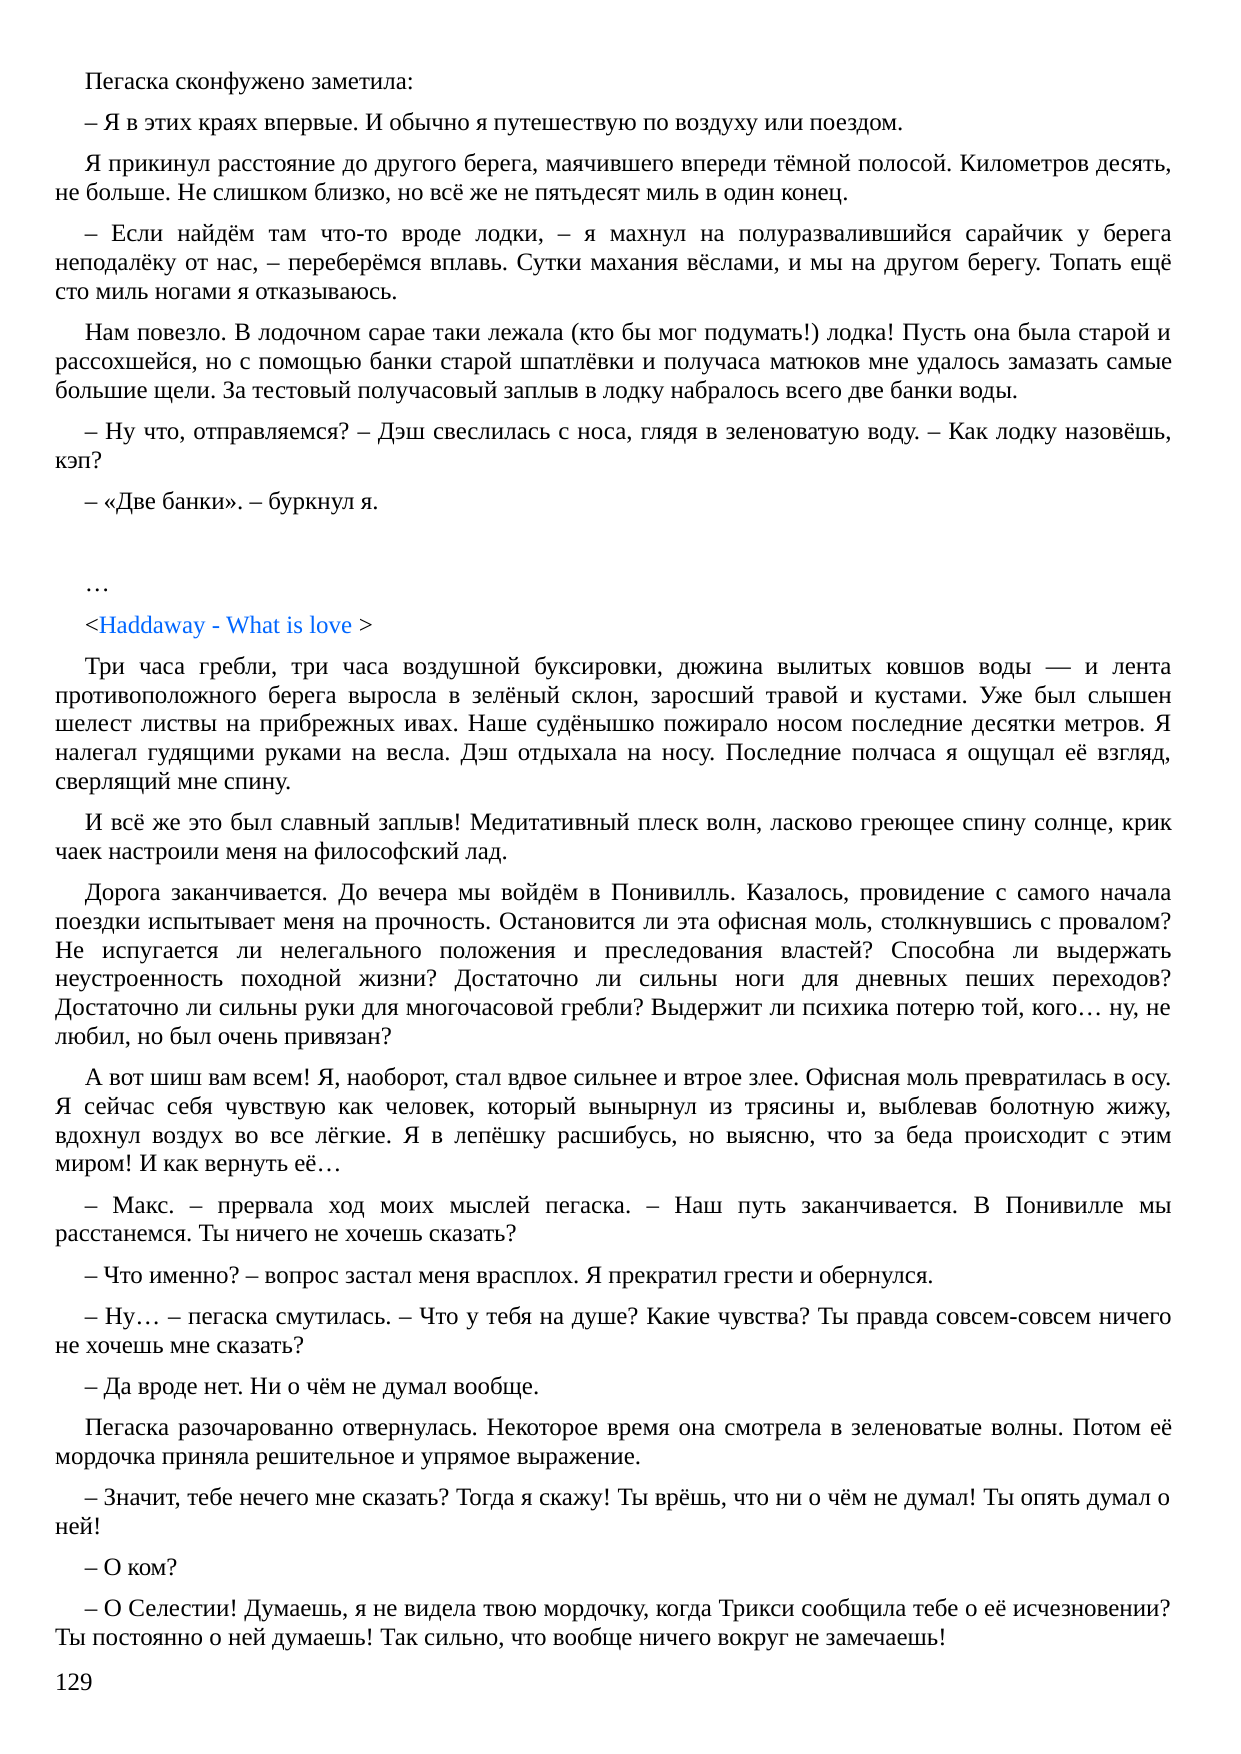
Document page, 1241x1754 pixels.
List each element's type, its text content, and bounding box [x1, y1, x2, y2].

text … [55, 568, 1173, 597]
text – Значит, тебе нечего мне сказать? Тогда я скажу! Ты врёшь, что ни о чём не думал! Ты опять думал о ней! [55, 1482, 1173, 1540]
text – О ком? [55, 1552, 1173, 1581]
text – Что именно? – вопрос застал меня врасплох. Я прекратил грести и обернулся. [55, 1260, 1173, 1288]
text А вот шиш вам всем! Я, наоборот, стал вдвое сильнее и втрое злее. Офисная моль превратилась в осу. Я сейчас себя чувствую как человек, который вынырнул из трясины и, выблевав болотную жижу, вдохнул воздух во все лёгкие. Я в лепёшку расшибусь, но выясню, что за беда происходит с этим миром! И как вернуть её… [55, 1062, 1173, 1177]
text – Я в этих краях впервые. И обычно я путешествую по воздуху или поездом. [55, 107, 1173, 136]
text – Макс. – прервала ход моих мыслей пегаска. – Наш путь заканчивается. В Понивилле мы расстанемся. Ты ничего не хочешь сказать? [55, 1190, 1173, 1247]
text Нам повезло. В лодочном сарае таки лежала (кто бы мог подумать!) лодка! Пусть она была старой и рассохшейся, но с помощью банки старой шпатлёвки и получаса матюков мне удалось замазать самые большие щели. За тестовый получасовый заплыв в лодку набралось всего две банки воды. [55, 317, 1173, 403]
text Пегаска сконфужено заметила: [55, 66, 1173, 95]
text – Если найдём там что-то вроде лодки, – я махнул на полуразвалившийся сарайчик у берега неподалёку от нас, – переберёмся вплавь. Сутки махания вёслами, и мы на другом берегу. Топать ещё сто миль ногами я отказываюсь. [55, 218, 1173, 305]
text Пегаска разочарованно отвернулась. Некоторое время она смотрела в зеленоватые волны. Потом её мордочка приняла решительное и упрямое выражение. [55, 1412, 1173, 1470]
text Я прикинул расстояние до другого берега, маячившего впереди тёмной полосой. Километров десять, не больше. Не слишком близко, но всё же не пятьдесят миль в один конец. [55, 148, 1173, 206]
text – Ну что, отправляемся? – Дэш свеслилась с носа, глядя в зеленоватую воду. – Как лодку назовёшь, кэп? [55, 416, 1173, 473]
text Три часа гребли, три часа воздушной буксировки, дюжина вылитых ковшов воды — и лента противоположного берега выросла в зелёный склон, заросший травой и кустами. Уже был слышен шелест листвы на прибрежных ивах. Наше судёнышко пожирало носом последние десятки метров. Я налегал гудящими руками на весла. Дэш отдыхала на носу. Последние полчаса я ощущал её взгляд, сверлящий мне спину. [55, 651, 1173, 795]
text – О Селестии! Думаешь, я не видела твою мордочку, когда Трикси сообщила тебе о её исчезновении? Ты постоянно о ней думаешь! Так сильно, что вообще ничего вокруг не замечаешь! [55, 1593, 1173, 1651]
text – Да вроде нет. Ни о чём не думал вообще. [55, 1371, 1173, 1400]
text – Ну… – пегаска смутилась. – Что у тебя на душе? Какие чувства? Ты правда совсем-совсем ничего не хочешь мне сказать? [55, 1301, 1173, 1358]
text Дорога заканчивается. До вечера мы войдём в Понивилль. Казалось, провидение с самого начала поездки испытывает меня на прочность. Остановится ли эта офисная моль, столкнувшись с провалом? Не испугается ли нелегального положения и преследования властей? Способна ли выдержать неустроенность походной жизни? Достаточно ли сильны ноги для дневных пеших переходов? Достаточно ли сильны руки для многочасовой гребли? Выдержит ли психика потерю той, кого… ну, не любил, но был очень привязан? [55, 877, 1173, 1050]
text – «Две банки». – буркнул я. [55, 486, 1173, 515]
text <Haddaway - What is love > [55, 610, 1173, 638]
text И всё же это был славный заплыв! Медитативный плеск волн, ласково греющее спину солнце, крик чаек настроили меня на философский лад. [55, 807, 1173, 865]
